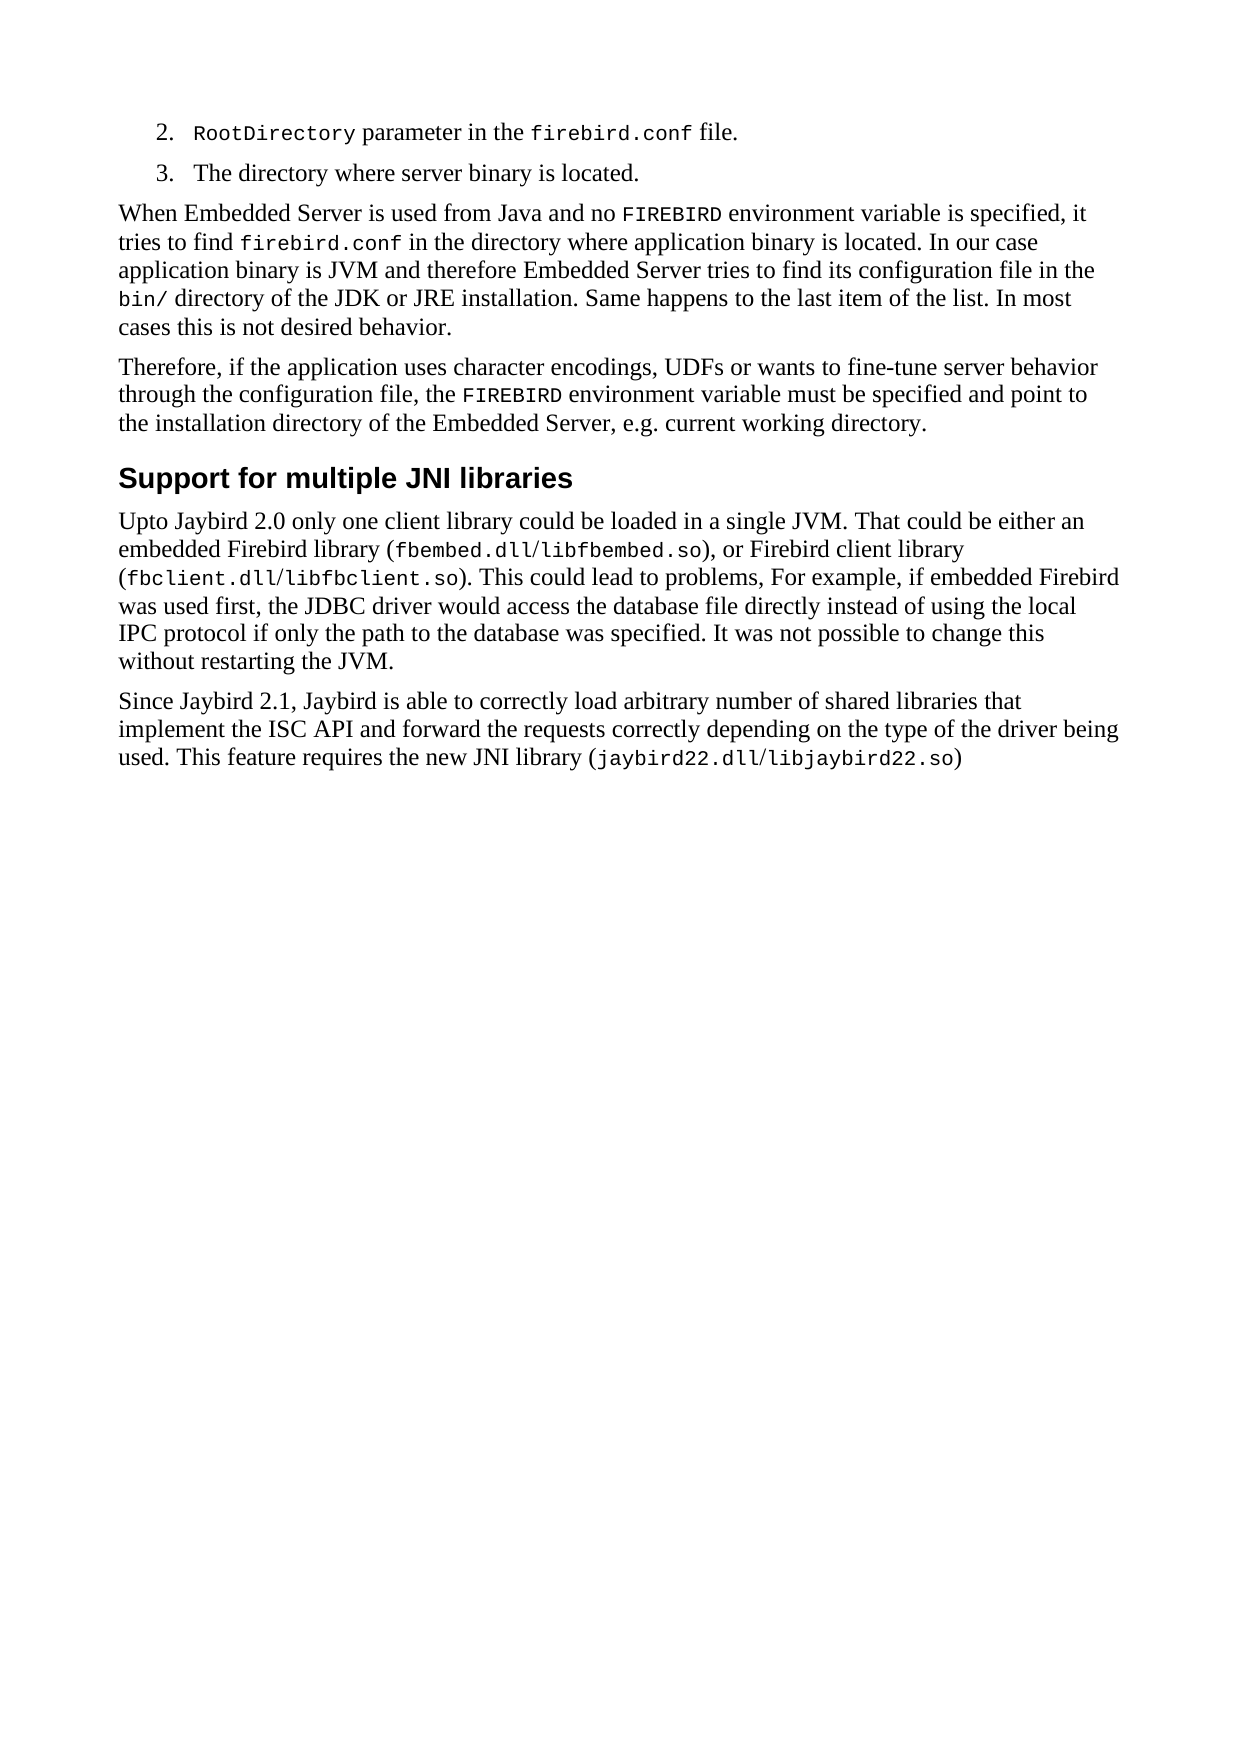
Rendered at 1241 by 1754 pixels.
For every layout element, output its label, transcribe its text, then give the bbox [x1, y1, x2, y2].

list The directory where server binary is located. [156, 159, 1122, 187]
text Therefore, if the application uses character encodings, UDFs or wants to fine-tune server behavior through the configuration file, the FIREBIRD environment variable must be specified and point to the installation directory of the Embedded Server, e.g. current working directory. [118, 353, 1122, 437]
text Upto Jaybird 2.0 only one client library could be loaded in a single JVM. That could be either an embedded Firebird library (fbembed.dll/libfbembed.so), or Firebird client library (fbclient.dll/libfbclient.so). This could lead to problems, For example, if embedded Firebird was used first, the JDBC driver would access the database file directly instead of using the local IPC protocol if only the path to the database was specified. It was not possible to change this without restarting the JVM. [118, 507, 1122, 675]
list RootDirectory parameter in the firebird.conf file. [156, 118, 1122, 147]
subtitle Support for multiple JNI libraries [118, 462, 1122, 494]
text When Embedded Server is used from Java and no FIREBIRD environment variable is specified, it tries to find firebird.conf in the directory where application binary is located. In our case application binary is JVM and therefore Embedded Server tries to find its configuration file in the bin/ directory of the JDK or JRE installation. Same happens to the last item of the list. In most cases this is not desired behavior. [118, 199, 1122, 340]
